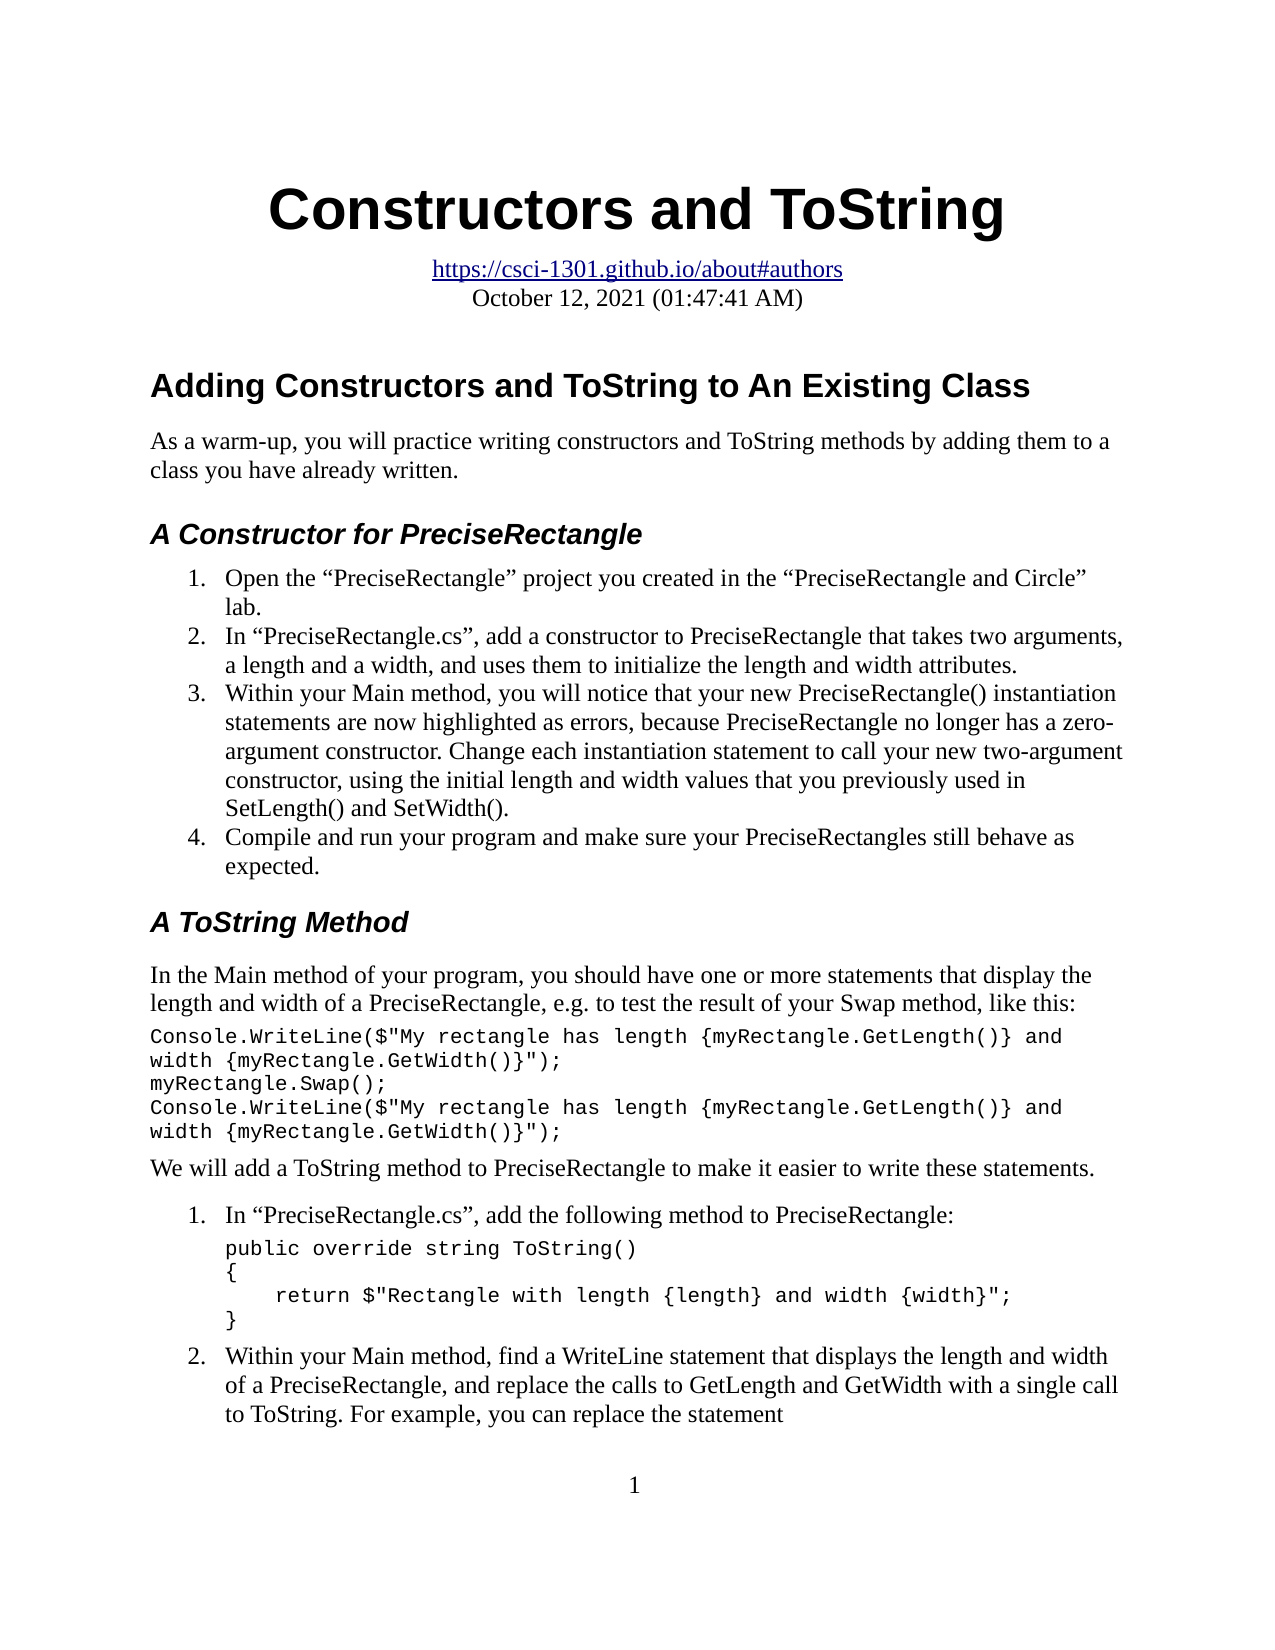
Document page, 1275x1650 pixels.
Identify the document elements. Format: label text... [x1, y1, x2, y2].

subtitle Adding Constructors and ToString to An Existing Class [150, 366, 1125, 404]
list Compile and run your program and make sure your PreciseRectangles still behave as expected. [187, 822, 1125, 880]
list return $"Rectangle with length {length} and width {width}"; [187, 1285, 1125, 1309]
text We will add a ToString method to PreciseRectangle to make it easier to write these statements. [150, 1153, 1125, 1182]
text https://csci-1301.github.io/about#authors [150, 254, 1125, 283]
list Within your Main method, you will notice that your new PreciseRectangle() instantiation statements are now highlighted as errors, because PreciseRectangle no longer has a zero-argument constructor. Change each instantiation statement to call your new two-argument constructor, using the initial length and width values that you previously used in SetLength() and SetWidth(). [187, 678, 1125, 822]
subtitle A Constructor for PreciseRectangle [150, 517, 1125, 551]
text Console.WriteLine($"My rectangle has length {myRectangle.GetLength()} and width {myRectangle.GetWidth()}"); [150, 1026, 1125, 1073]
list Open the “PreciseRectangle” project you created in the “PreciseRectangle and Circle” lab. [187, 563, 1125, 621]
list public override string ToString() [187, 1238, 1125, 1261]
text As a warm-up, you will practice writing constructors and ToString methods by adding them to a class you have already written. [150, 426, 1125, 483]
text Console.WriteLine($"My rectangle has length {myRectangle.GetLength()} and width {myRectangle.GetWidth()}"); [150, 1097, 1125, 1144]
list Within your Main method, find a WriteLine statement that displays the length and width of a PreciseRectangle, and replace the calls to GetLength and GetWidth with a single call to ToString. For example, you can replace the statement [187, 1341, 1125, 1427]
text myRectangle.Swap(); [150, 1073, 1125, 1097]
list In “PreciseRectangle.cs”, add a constructor to PreciseRectangle that takes two arguments, a length and a width, and uses them to initialize the length and width attributes. [187, 621, 1125, 678]
subtitle A ToString Method [150, 905, 1125, 938]
list In “PreciseRectangle.cs”, add the following method to PreciseRectangle: [187, 1200, 1125, 1229]
title Constructors and ToString [150, 175, 1125, 242]
text In the Main method of your program, you should have one or more statements that display the length and width of a PreciseRectangle, e.g. to test the result of your Swap method, like this: [150, 960, 1125, 1017]
list { [187, 1261, 1125, 1285]
text October 12, 2021 (01:47:41 AM) [150, 283, 1125, 312]
list } [187, 1309, 1125, 1332]
